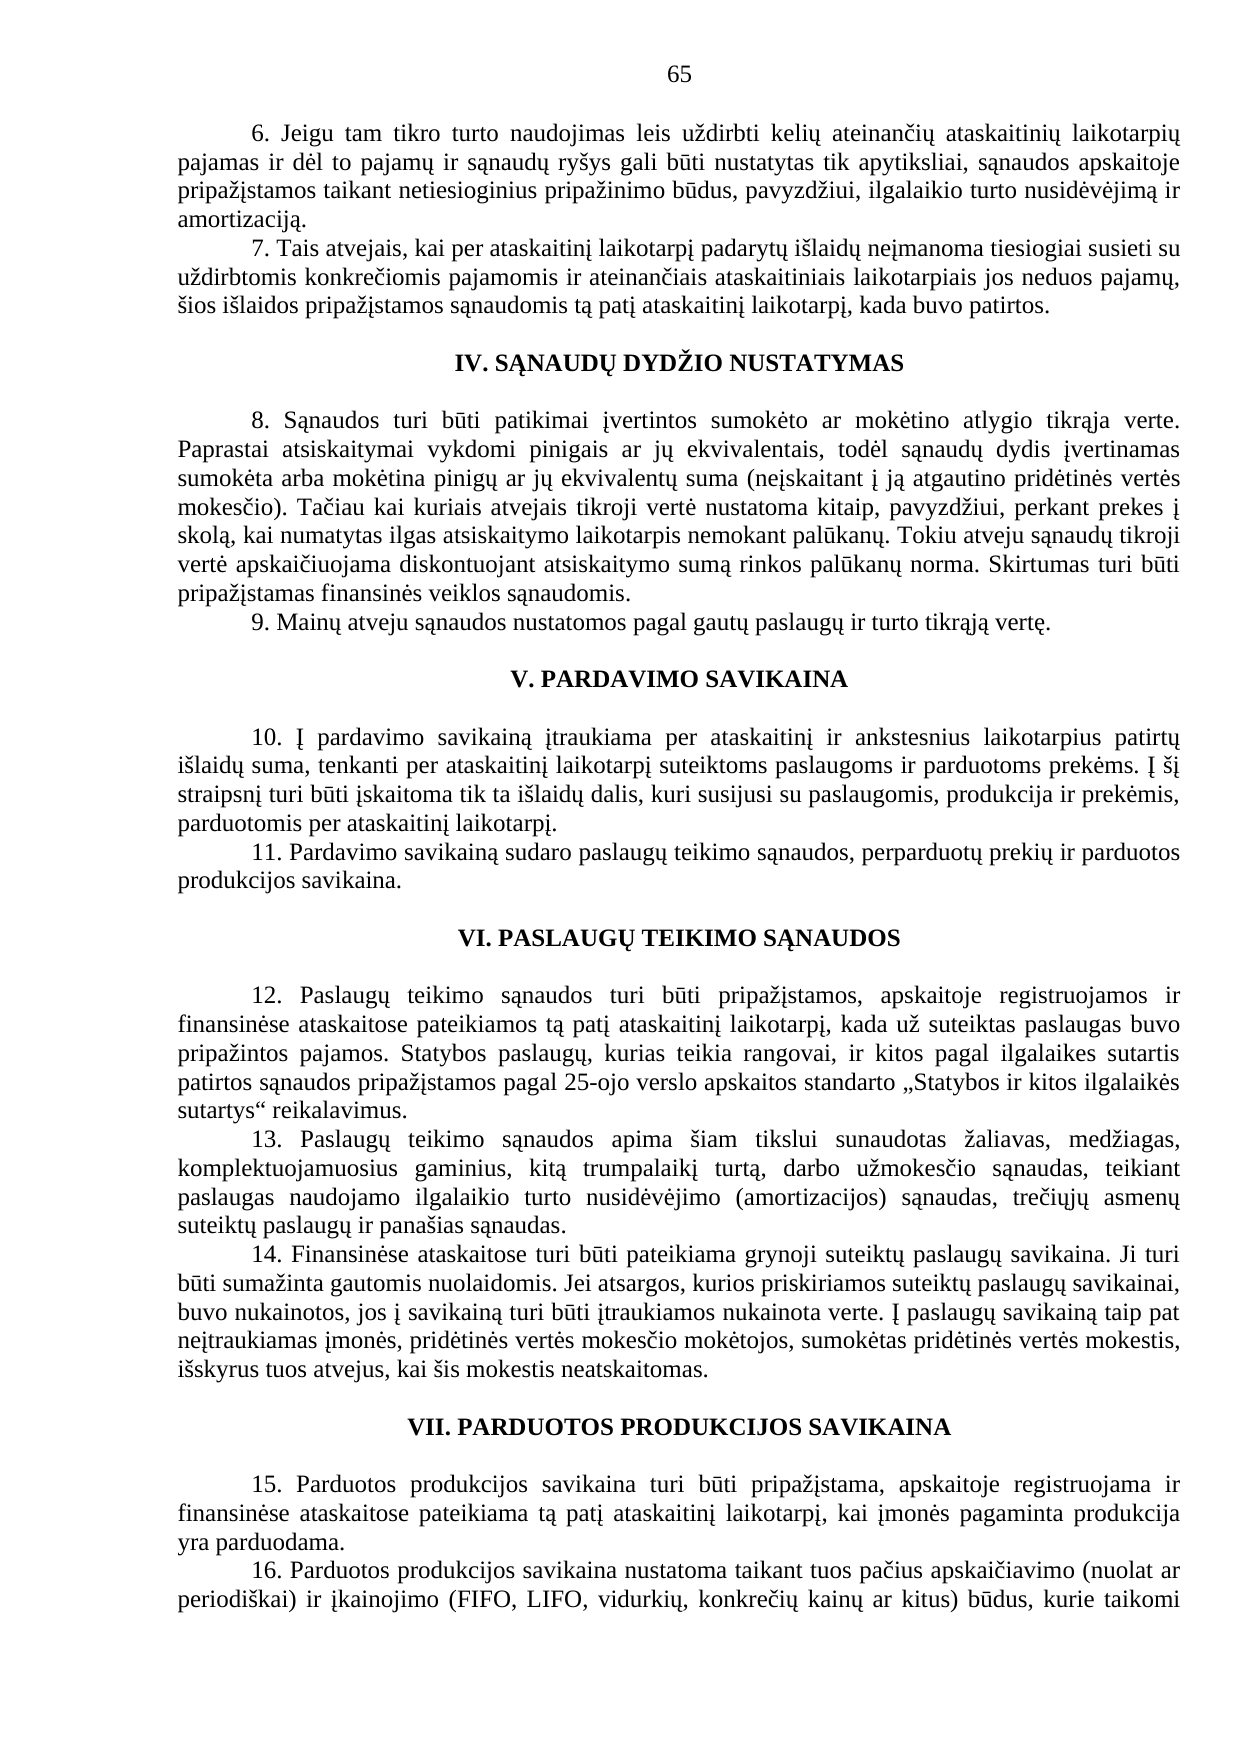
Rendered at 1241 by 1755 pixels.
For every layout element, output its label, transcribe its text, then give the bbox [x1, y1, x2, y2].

text 9. Mainų atveju sąnaudos nustatomos pagal gautų paslaugų ir turto tikrąją vertę. [177, 607, 1181, 636]
text VII. PARDUOTOS PRODUKCIJOS SAVIKAINA [177, 1412, 1181, 1441]
text 11. Pardavimo savikainą sudaro paslaugų teikimo sąnaudos, perparduotų prekių ir parduotos produkcijos savikaina. [177, 837, 1181, 894]
text 14. Finansinėse ataskaitose turi būti pateikiama grynoji suteiktų paslaugų savikaina. Ji turi būti sumažinta gautomis nuolaidomis. Jei atsargos, kurios priskiriamos suteiktų paslaugų savikainai, buvo nukainotos, jos į savikainą turi būti įtraukiamos nukainota verte. Į paslaugų savikainą taip pat neįtraukiamas įmonės, pridėtinės vertės mokesčio mokėtojos, sumokėtas pridėtinės vertės mokestis, išskyrus tuos atvejus, kai šis mokestis neatskaitomas. [177, 1239, 1181, 1383]
text IV. SĄNAUDŲ DYDŽIO NUSTATYMAS [177, 348, 1181, 377]
text VI. PASLAUGŲ TEIKIMO SĄNAUDOS [177, 923, 1181, 952]
text 6. Jeigu tam tikro turto naudojimas leis uždirbti kelių ateinančių ataskaitinių laikotarpių pajamas ir dėl to pajamų ir sąnaudų ryšys gali būti nustatytas tik apytiksliai, sąnaudos apskaitoje pripažįstamos taikant netiesioginius pripažinimo būdus, pavyzdžiui, ilgalaikio turto nusidėvėjimą ir amortizaciją. [177, 118, 1181, 233]
text 13. Paslaugų teikimo sąnaudos apima šiam tikslui sunaudotas žaliavas, medžiagas, komplektuojamuosius gaminius, kitą trumpalaikį turtą, darbo užmokesčio sąnaudas, teikiant paslaugas naudojamo ilgalaikio turto nusidėvėjimo (amortizacijos) sąnaudas, trečiųjų asmenų suteiktų paslaugų ir panašias sąnaudas. [177, 1124, 1181, 1239]
text 8. Sąnaudos turi būti patikimai įvertintos sumokėto ar mokėtino atlygio tikrąja verte. Paprastai atsiskaitymai vykdomi pinigais ar jų ekvivalentais, todėl sąnaudų dydis įvertinamas sumokėta arba mokėtina pinigų ar jų ekvivalentų suma (neįskaitant į ją atgautino pridėtinės vertės mokesčio). Tačiau kai kuriais atvejais tikroji vertė nustatoma kitaip, pavyzdžiui, perkant prekes į skolą, kai numatytas ilgas atsiskaitymo laikotarpis nemokant palūkanų. Tokiu atveju sąnaudų tikroji vertė apskaičiuojama diskontuojant atsiskaitymo sumą rinkos palūkanų norma. Skirtumas turi būti pripažįstamas finansinės veiklos sąnaudomis. [177, 406, 1181, 607]
text 16. Parduotos produkcijos savikaina nustatoma taikant tuos pačius apskaičiavimo (nuolat ar periodiškai) ir įkainojimo (FIFO, LIFO, vidurkių, konkrečių kainų ar kitus) būdus, kurie taikomi [177, 1556, 1181, 1613]
text 12. Paslaugų teikimo sąnaudos turi būti pripažįstamos, apskaitoje registruojamos ir finansinėse ataskaitose pateikiamos tą patį ataskaitinį laikotarpį, kada už suteiktas paslaugas buvo pripažintos pajamos. Statybos paslaugų, kurias teikia rangovai, ir kitos pagal ilgalaikes sutartis patirtos sąnaudos pripažįstamos pagal 25-ojo verslo apskaitos standarto „Statybos ir kitos ilgalaikės sutartys“ reikalavimus. [177, 981, 1181, 1124]
text 10. Į pardavimo savikainą įtraukiama per ataskaitinį ir ankstesnius laikotarpius patirtų išlaidų suma, tenkanti per ataskaitinį laikotarpį suteiktoms paslaugoms ir parduotoms prekėms. Į šį straipsnį turi būti įskaitoma tik ta išlaidų dalis, kuri susijusi su paslaugomis, produkcija ir prekėmis, parduotomis per ataskaitinį laikotarpį. [177, 722, 1181, 837]
text V. PARDAVIMO SAVIKAINA [177, 664, 1181, 693]
text 7. Tais atvejais, kai per ataskaitinį laikotarpį padarytų išlaidų neįmanoma tiesiogiai susieti su uždirbtomis konkrečiomis pajamomis ir ateinančiais ataskaitiniais laikotarpiais jos neduos pajamų, šios išlaidos pripažįstamos sąnaudomis tą patį ataskaitinį laikotarpį, kada buvo patirtos. [177, 233, 1181, 319]
text 15. Parduotos produkcijos savikaina turi būti pripažįstama, apskaitoje registruojama ir finansinėse ataskaitose pateikiama tą patį ataskaitinį laikotarpį, kai įmonės pagaminta produkcija yra parduodama. [177, 1469, 1181, 1556]
